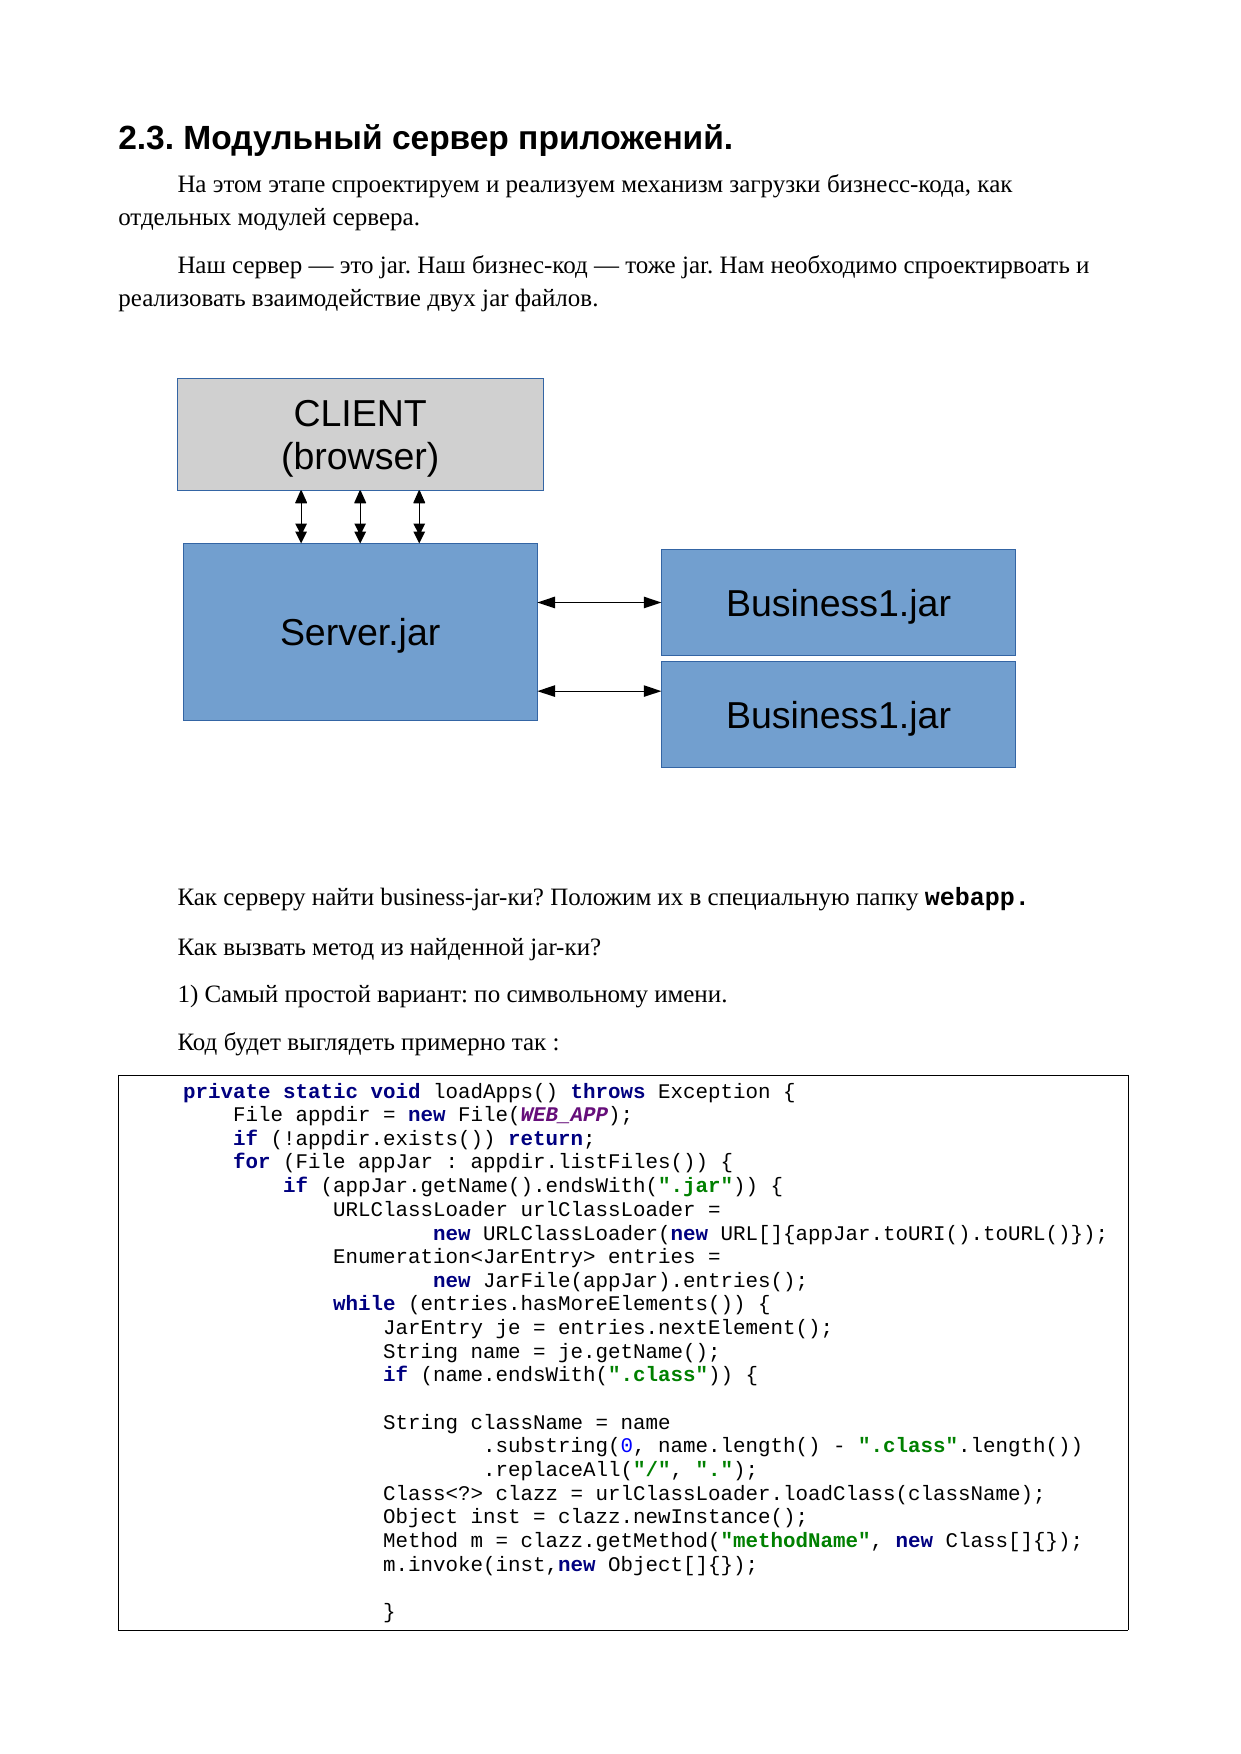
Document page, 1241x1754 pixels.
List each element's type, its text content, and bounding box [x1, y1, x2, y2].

text Как серверу найти business-jar-ки? Положим их в специальную папку webapp. [118, 882, 1122, 913]
text Код будет выглядеть примерно так : [118, 1027, 1122, 1056]
subtitle 2.3. Модульный сервер приложений. [118, 118, 1122, 157]
text На этом этапе спроектируем и реализуем механизм загрузки бизнесс-кода, как отдельных модулей сервера. [118, 169, 1122, 231]
table_header private static void loadApps() throws Exception { File appdir = new File(WEB_APP); if (!appdir.exists()) return; for (File appJar : appdir.listFiles()) { if (appJar.getName().endsWith(".jar")) { URLClassLoader urlClassLoader = new URLClassLoader(new URL[]{appJar.toURI().toURL()}); Enumeration<JarEntry> entries = new JarFile(appJar).entries(); while (entries.hasMoreElements()) { JarEntry je = entries.nextElement(); String name = je.getName(); if (name.endsWith(".class")) { String className = name .substring(0, name.length() - ".class".length()) .replaceAll("/", "."); Class<?> clazz = urlClassLoader.loadClass(className); Object inst = clazz.newInstance(); Method m = clazz.getMethod("methodName", new Class[]{}); m.invoke(inst,new Object[]{}); } [119, 1076, 1128, 1630]
text Как вызвать метод из найденной jar-ки? [118, 932, 1122, 961]
text Наш сервер — это jar. Наш бизнес-код — тоже jar. Нам необходимо спроектирвоать и реализовать взаимодействие двух jar файлов. [118, 250, 1122, 312]
text 1) Самый простой вариант: по символьному имени. [118, 979, 1122, 1008]
